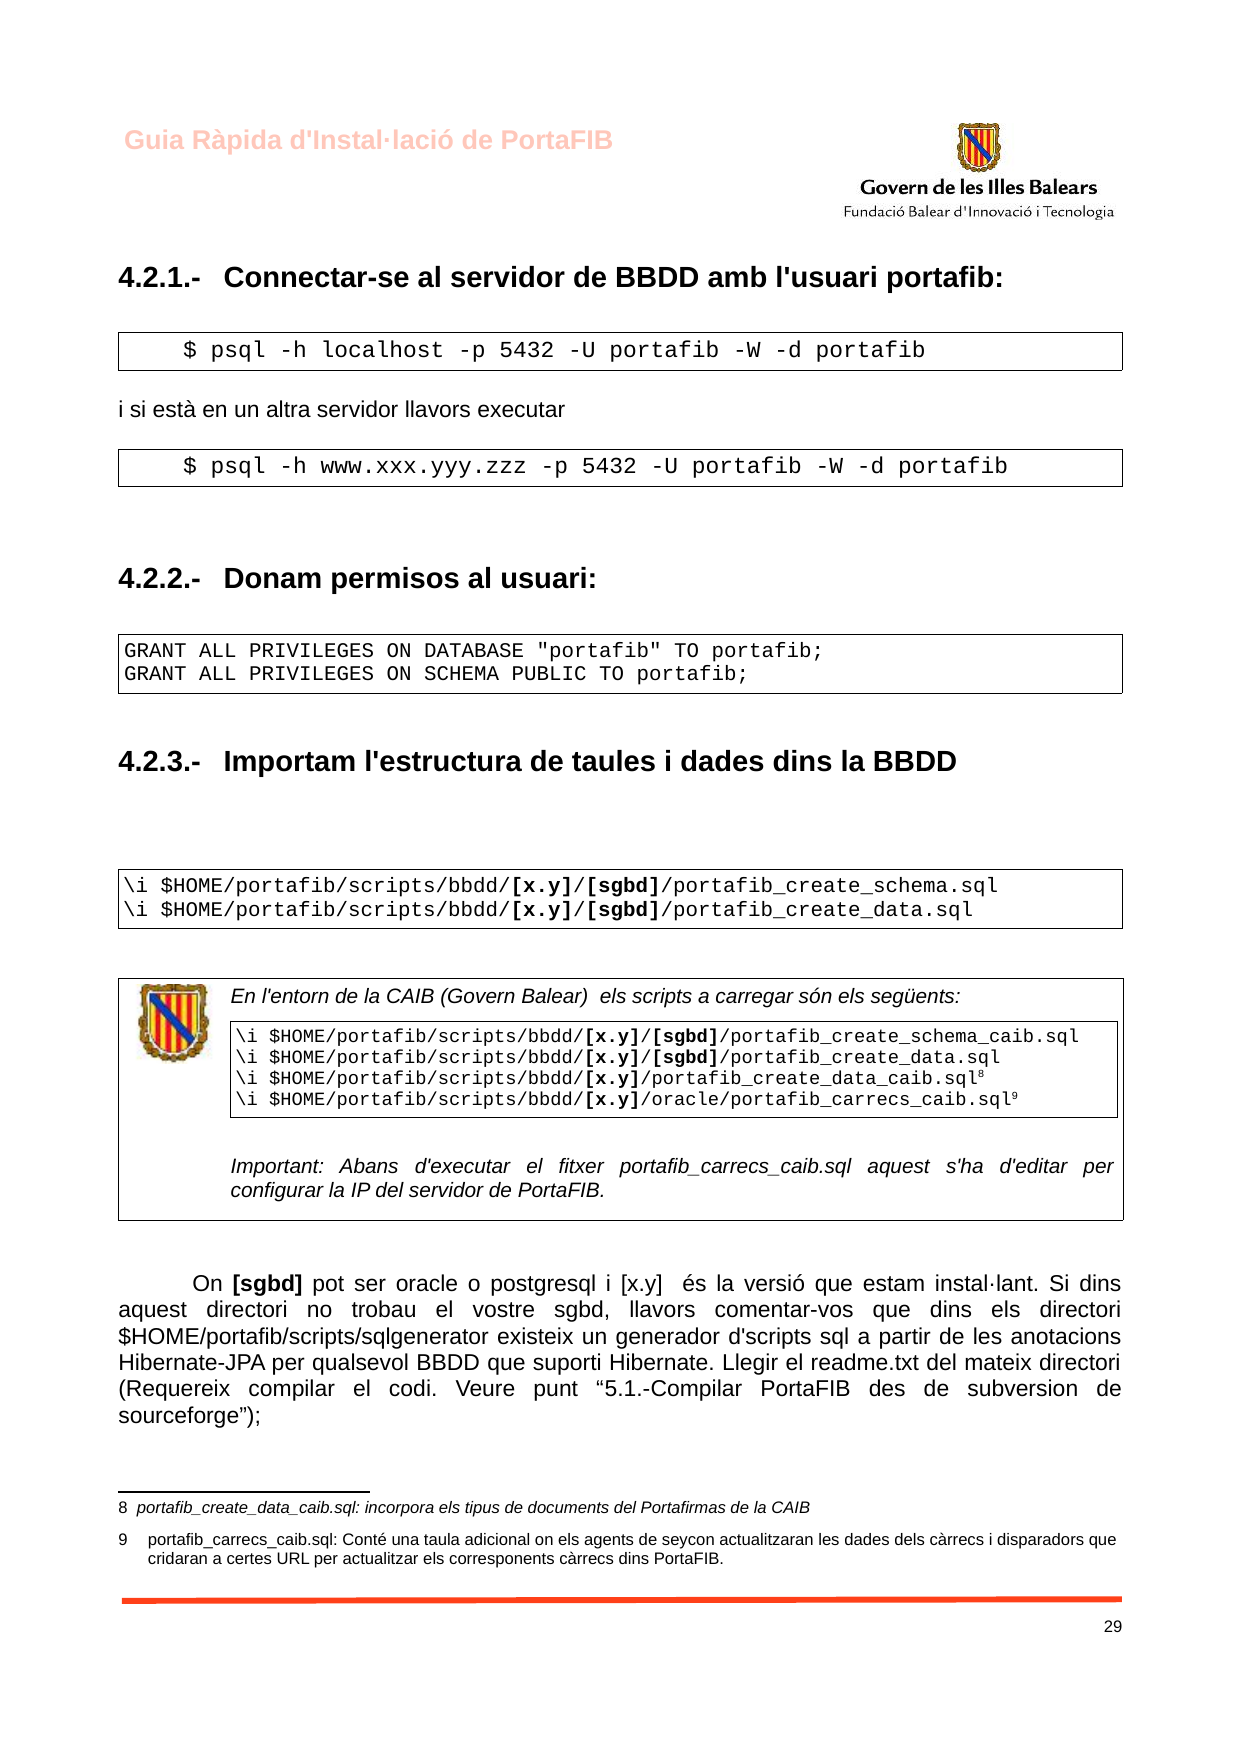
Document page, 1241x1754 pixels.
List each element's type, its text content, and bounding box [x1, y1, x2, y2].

subtitle Donam permisos al usuari: [118, 562, 1122, 595]
table_header \i $HOME/portafib/scripts/bbdd/[x.y]/[sgbd]/portafib_create_schema_caib.sql \i $HOME/portafib/scripts/bbdd/[x.y]/[sgbd]/portafib_create_data.sql \i $HOME/portafib/scripts/bbdd/[x.y]/portafib_create_data_caib.sql \i $HOME/portafib/scripts/bbdd/[x.y]/oracle/portafib_carrecs_caib.sql [231, 1022, 1117, 1117]
subtitle Connectar-se al servidor de BBDD amb l'usuari portafib: [118, 260, 1122, 293]
picture [134, 984, 214, 1064]
table_header En l'entorn de la CAIB (Govern Balear) els scripts a carregar són els següents: Important: Abans d'executar el fitxer portafib_carrecs_caib.sql aquest s'ha d'editar per configurar la IP del servidor de PortaFIB. [225, 979, 1123, 1220]
table_header $ psql -h www.xxx.yyy.zzz -p 5432 -U portafib -W -d portafib [119, 450, 1122, 486]
text On [sgbd] pot ser oracle o postgresql i [x.y] és la versió que estam instal·lant. Si dins aquest directori no trobau el vostre sgbd, llavors comentar-vos que dins els directori $HOME/portafib/scripts/sqlgenerator existeix un generador d'scripts sql a partir de les anotacions Hibernate-JPA per qualsevol BBDD que suporti Hibernate. Llegir el readme.txt del mateix directori (Requereix compilar el codi. Veure punt “5.1.-Compilar PortaFIB des de subversion de sourceforge”); [118, 1270, 1122, 1428]
subtitle Importam l'estructura de taules i dades dins la BBDD [118, 744, 1122, 778]
table_header \i $HOME/portafib/scripts/bbdd/[x.y]/[sgbd]/portafib_create_schema.sql \i $HOME/portafib/scripts/bbdd/[x.y]/[sgbd]/portafib_create_data.sql [119, 870, 1122, 928]
picture [840, 123, 1117, 220]
table_header GRANT ALL PRIVILEGES ON DATABASE "portafib" TO portafib; GRANT ALL PRIVILEGES ON SCHEMA PUBLIC TO portafib; [119, 635, 1122, 693]
table_header [119, 979, 225, 1220]
text i si està en un altra servidor llavors executar [118, 396, 1122, 423]
table_header $ psql -h localhost -p 5432 -U portafib -W -d portafib [119, 333, 1122, 370]
